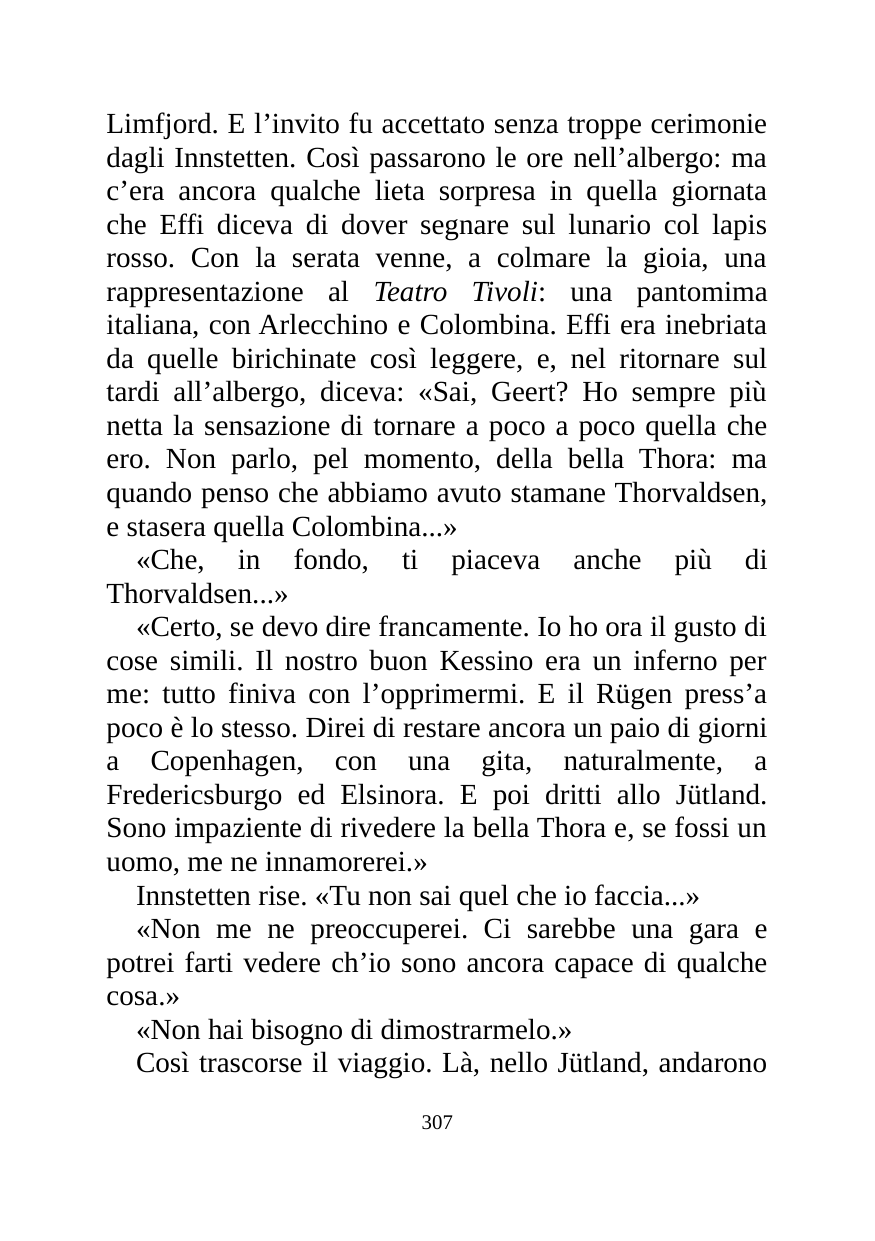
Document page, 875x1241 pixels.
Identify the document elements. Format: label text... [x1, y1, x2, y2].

text «Non me ne preoccuperei. Ci sarebbe una gara e potrei farti vedere ch’io sono ancora capace di qualche cosa.» [106, 911, 768, 1012]
text «Non hai bisogno di dimostrarmelo.» [106, 1012, 768, 1045]
text «Che, in fondo, ti piaceva anche più di Thorvaldsen...» [106, 542, 768, 609]
text Così trascorse il viaggio. Là, nello Jütland, andarono [106, 1045, 768, 1079]
text Limfjord. E l’invito fu accettato senza troppe cerimonie dagli Innstetten. Così passarono le ore nell’albergo: ma c’era ancora qualche lieta sorpresa in quella giornata che Effi diceva di dover segnare sul lunario col lapis rosso. Con la serata venne, a colmare la gioia, una rappresentazione al Teatro Tivoli: una pantomima italiana, con Arlecchino e Colombina. Effi era inebriata da quelle birichinate così leggere, e, nel ritornare sul tardi all’albergo, diceva: «Sai, Geert? Ho sempre più netta la sensazione di tornare a poco a poco quella che ero. Non parlo, pel momento, della bella Thora: ma quando penso che abbiamo avuto stamane Thorvaldsen, e stasera quella Colombina...» [106, 106, 768, 542]
text Innstetten rise. «Tu non sai quel che io faccia...» [106, 878, 768, 911]
text «Certo, se devo dire francamente. Io ho ora il gusto di cose simili. Il nostro buon Kessino era un inferno per me: tutto finiva con l’opprimermi. E il Rügen press’a poco è lo stesso. Direi di restare ancora un paio di giorni a Copenhagen, con una gita, naturalmente, a Fredericsburgo ed Elsinora. E poi dritti allo Jütland. Sono impaziente di rivedere la bella Thora e, se fossi un uomo, me ne innamorerei.» [106, 609, 768, 878]
